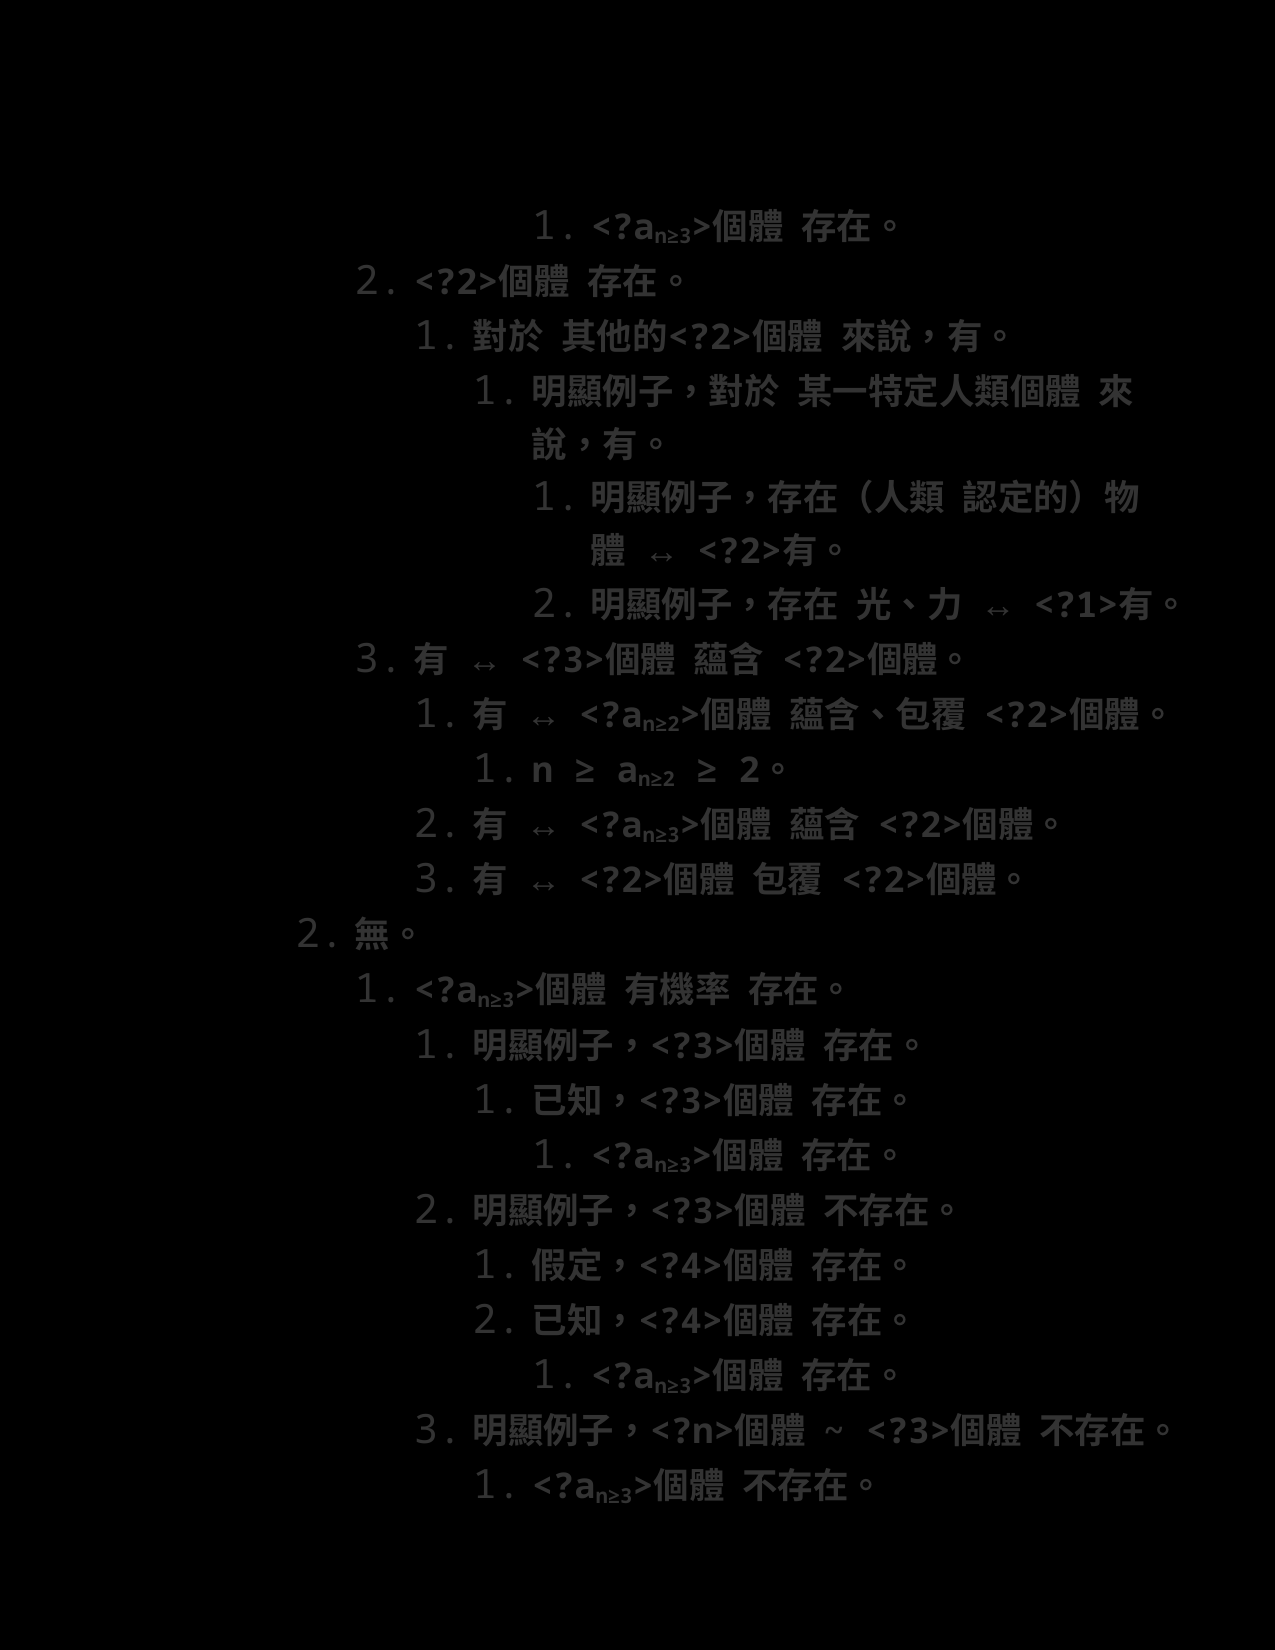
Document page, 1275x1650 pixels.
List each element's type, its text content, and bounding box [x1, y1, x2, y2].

list 明顯例子，<?3>個體 不存在。 [413, 1180, 1157, 1235]
list <?an≥3>個體 存在。 [532, 1125, 1157, 1180]
list 有 ↔ <?an≥2>個體 蘊含、包覆 <?2>個體。 [413, 684, 1157, 739]
list 明顯例子，<?n>個體 ~ <?3>個體 不存在。 [413, 1401, 1157, 1456]
list <?an≥3>個體 存在。 [532, 196, 1157, 251]
list 已知，<?3>個體 存在。 [472, 1070, 1157, 1125]
list <?2>個體 存在。 [354, 251, 1157, 306]
list 明顯例子，存在（人類 認定的）物體 ↔ <?2>有。 [532, 467, 1157, 574]
list n ≥ an≥2 ≥ 2。 [472, 739, 1157, 794]
list 假定，<?4>個體 存在。 [472, 1235, 1157, 1290]
list 已知，<?4>個體 存在。 [472, 1290, 1157, 1345]
list 明顯例子，存在 光、力 ↔ <?1>有。 [532, 574, 1157, 629]
list <?an≥3>個體 不存在。 [472, 1456, 1157, 1511]
list 有 ↔ <?an≥3>個體 蘊含 <?2>個體。 [413, 794, 1157, 849]
list 有 ↔ <?3>個體 蘊含 <?2>個體。 [354, 629, 1157, 684]
list 無。 [295, 904, 1157, 960]
list 有 ↔ <?2>個體 包覆 <?2>個體。 [413, 849, 1157, 904]
list 對於 其他的<?2>個體 來說，有。 [413, 306, 1157, 361]
list <?an≥3>個體 有機率 存在。 [354, 960, 1157, 1015]
list 明顯例子，<?3>個體 存在。 [413, 1015, 1157, 1070]
list <?an≥3>個體 存在。 [532, 1345, 1157, 1401]
list 明顯例子，對於 某一特定人類個體 來說，有。 [472, 361, 1157, 467]
